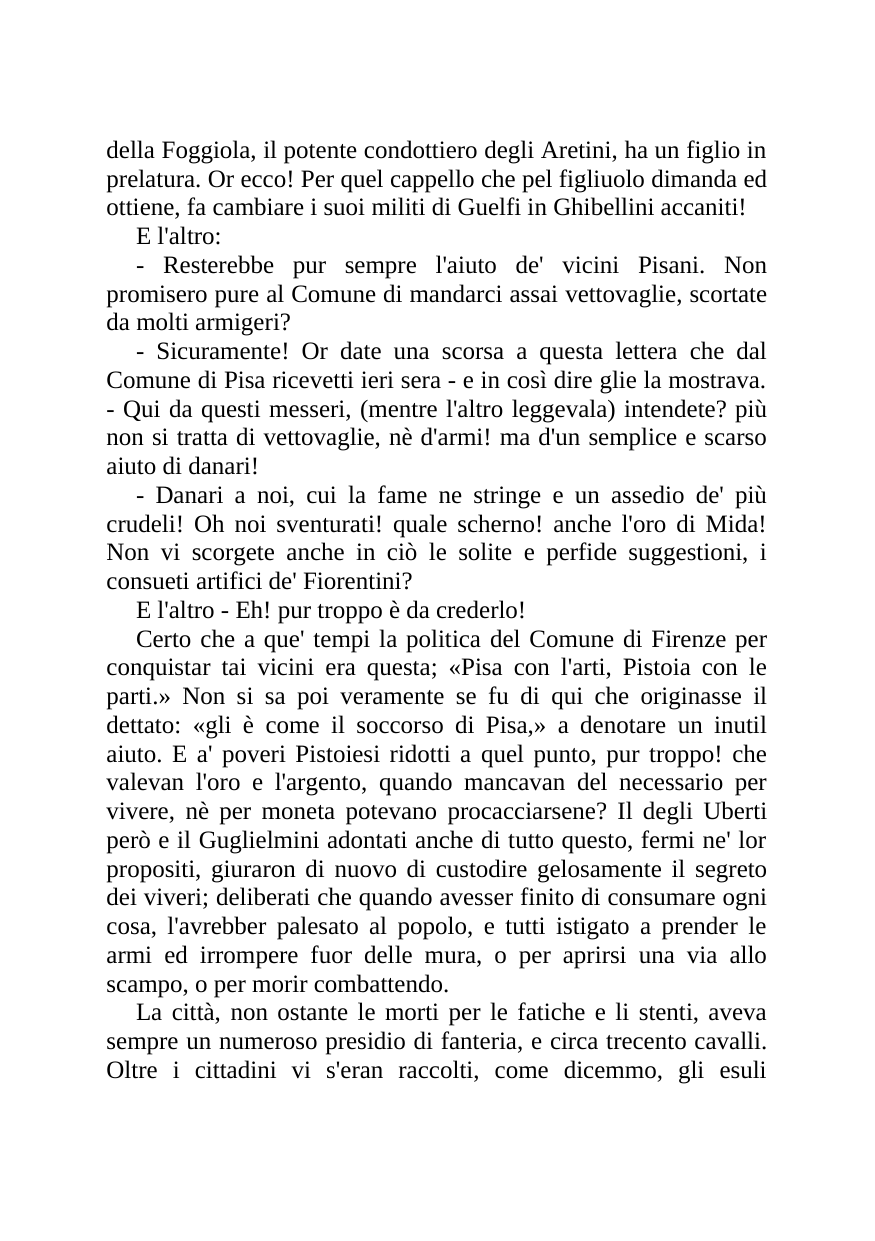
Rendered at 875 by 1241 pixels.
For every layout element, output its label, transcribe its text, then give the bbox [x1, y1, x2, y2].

text - Resterebbe pur sempre l'aiuto de' vicini Pisani. Non promisero pure al Comune di mandarci assai vettovaglie, scortate da molti armigeri? [106, 250, 768, 336]
text - Danari a noi, cui la fame ne stringe e un assedio de' più crudeli! Oh noi sventurati! quale scherno! anche l'oro di Mida! Non vi scorgete anche in ciò le solite e perfide suggestioni, i consueti artifici de' Fiorentini? [106, 480, 768, 595]
text della Foggiola, il potente condottiero degli Aretini, ha un figlio in prelatura. Or ecco! Per quel cappello che pel figliuolo dimanda ed ottiene, fa cambiare i suoi militi di Guelfi in Ghibellini accaniti! [106, 135, 768, 221]
text - Sicuramente! Or date una scorsa a questa lettera che dal Comune di Pisa ricevetti ieri sera - e in così dire glie la mostrava. - Qui da questi messeri, (mentre l'altro leggevala) intendete? più non si tratta di vettovaglie, nè d'armi! ma d'un semplice e scarso aiuto di danari! [106, 336, 768, 480]
text E l'altro - Eh! pur troppo è da crederlo! [106, 595, 768, 624]
text La città, non ostante le morti per le fatiche e li stenti, aveva sempre un numeroso presidio di fanteria, e circa trecento cavalli. Oltre i cittadini vi s'eran raccolti, come dicemmo, gli esuli [106, 997, 768, 1084]
text E l'altro: [106, 221, 768, 250]
text Certo che a que' tempi la politica del Comune di Firenze per conquistar tai vicini era questa; «Pisa con l'arti, Pistoia con le parti.» Non si sa poi veramente se fu di qui che originasse il dettato: «gli è come il soccorso di Pisa,» a denotare un inutil aiuto. E a' poveri Pistoiesi ridotti a quel punto, pur troppo! che valevan l'oro e l'argento, quando mancavan del necessario per vivere, nè per moneta potevano procacciarsene? Il degli Uberti però e il Guglielmini adontati anche di tutto questo, fermi ne' lor propositi, giuraron di nuovo di custodire gelosamente il segreto dei viveri; deliberati che quando avesser finito di consumare ogni cosa, l'avrebber palesato al popolo, e tutti istigato a prender le armi ed irrompere fuor delle mura, o per aprirsi una via allo scampo, o per morir combattendo. [106, 624, 768, 997]
